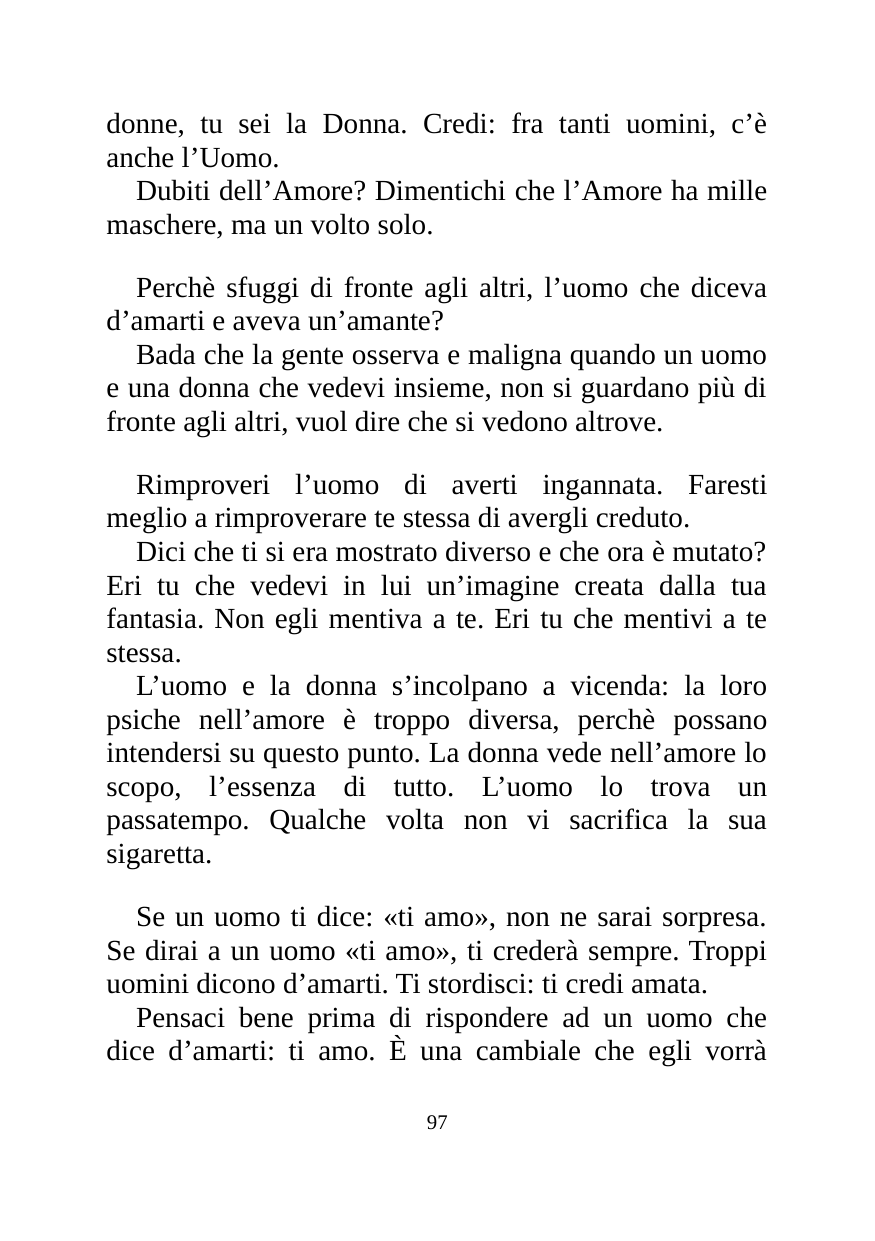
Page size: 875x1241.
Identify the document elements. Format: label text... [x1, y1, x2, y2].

text Dubiti dell’Amore? Dimentichi che l’Amore ha mille maschere, ma un volto solo. [106, 173, 768, 240]
text Rimproveri l’uomo di averti ingannata. Faresti meglio a rimproverare te stessa di avergli creduto. [106, 467, 768, 534]
text L’uomo e la donna s’incolpano a vicenda: la loro psiche nell’amore è troppo diversa, perchè possano intendersi su questo punto. La donna vede nell’amore lo scopo, l’essenza di tutto. L’uomo lo trova un passatempo. Qualche volta non vi sacrifica la sua sigaretta. [106, 668, 768, 869]
text donne, tu sei la Donna. Credi: fra tanti uomini, c’è anche l’Uomo. [106, 106, 768, 173]
text Bada che la gente osserva e maligna quando un uomo e una donna che vedevi insieme, non si guardano più di fronte agli altri, vuol dire che si vedono altrove. [106, 337, 768, 438]
text Perchè sfuggi di fronte agli altri, l’uomo che diceva d’amarti e aveva un’amante? [106, 270, 768, 337]
text Dici che ti si era mostrato diverso e che ora è mutato? Eri tu che vedevi in lui un’imagine creata dalla tua fantasia. Non egli mentiva a te. Eri tu che mentivi a te stessa. [106, 534, 768, 668]
text Pensaci bene prima di rispondere ad un uomo che dice d’amarti: ti amo. È una cambiale che egli vorrà [106, 1000, 768, 1067]
text Se un uomo ti dice: «ti amo», non ne sarai sorpresa. Se dirai a un uomo «ti amo», ti crederà sempre. Troppi uomini dicono d’amarti. Ti stordisci: ti credi amata. [106, 899, 768, 1000]
